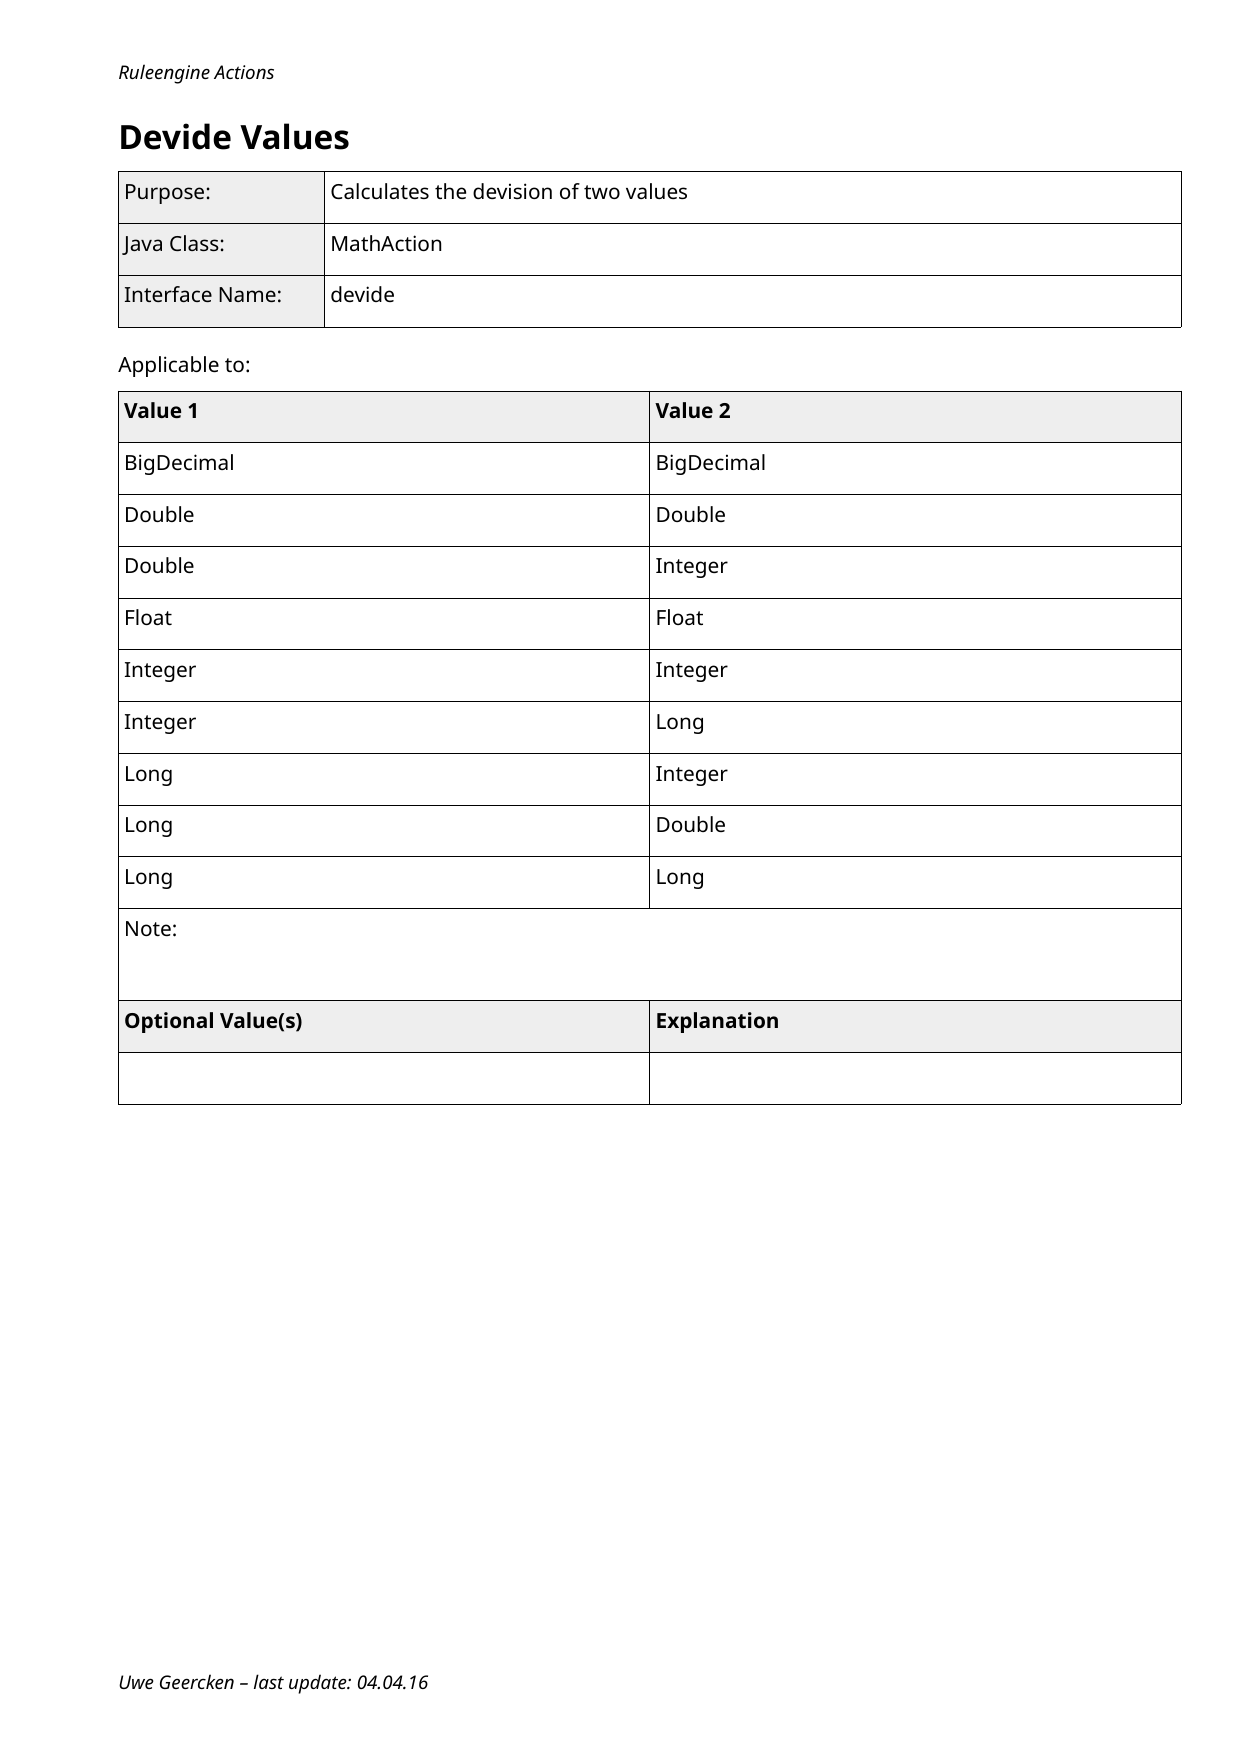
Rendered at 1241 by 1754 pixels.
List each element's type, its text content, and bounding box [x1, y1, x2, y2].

table_cell Long [119, 857, 649, 908]
table_cell MathAction [325, 224, 1181, 275]
table_cell devide [325, 276, 1181, 327]
table_header Value 1 [119, 392, 649, 442]
table_cell [650, 1053, 1181, 1104]
table_cell BigDecimal [650, 443, 1181, 494]
table_cell Double [650, 806, 1181, 856]
table_cell Float [119, 599, 649, 649]
table_cell Interface Name: [119, 276, 324, 327]
table_cell Float [650, 599, 1181, 649]
table_cell Note: [119, 909, 1181, 1000]
table_cell Long [650, 857, 1181, 908]
table_cell Integer [650, 650, 1181, 701]
text Devide Values [118, 114, 1181, 159]
table_header Purpose: [119, 172, 324, 223]
table_cell Double [119, 495, 649, 546]
table_header Value 2 [650, 392, 1181, 442]
table_cell Long [119, 806, 649, 856]
table_cell Double [650, 495, 1181, 546]
table_header Calculates the devision of two values [325, 172, 1181, 223]
table_cell Long [119, 754, 649, 805]
table_cell Explanation [650, 1001, 1181, 1052]
table_cell [119, 1053, 649, 1104]
table_cell Integer [650, 547, 1181, 598]
table_cell Integer [119, 702, 649, 753]
text Applicable to: [118, 350, 1181, 379]
table_cell BigDecimal [119, 443, 649, 494]
table_cell Long [650, 702, 1181, 753]
table_cell Java Class: [119, 224, 324, 275]
table_cell Optional Value(s) [119, 1001, 649, 1052]
table_cell Integer [119, 650, 649, 701]
table_cell Double [119, 547, 649, 598]
table_cell Integer [650, 754, 1181, 805]
